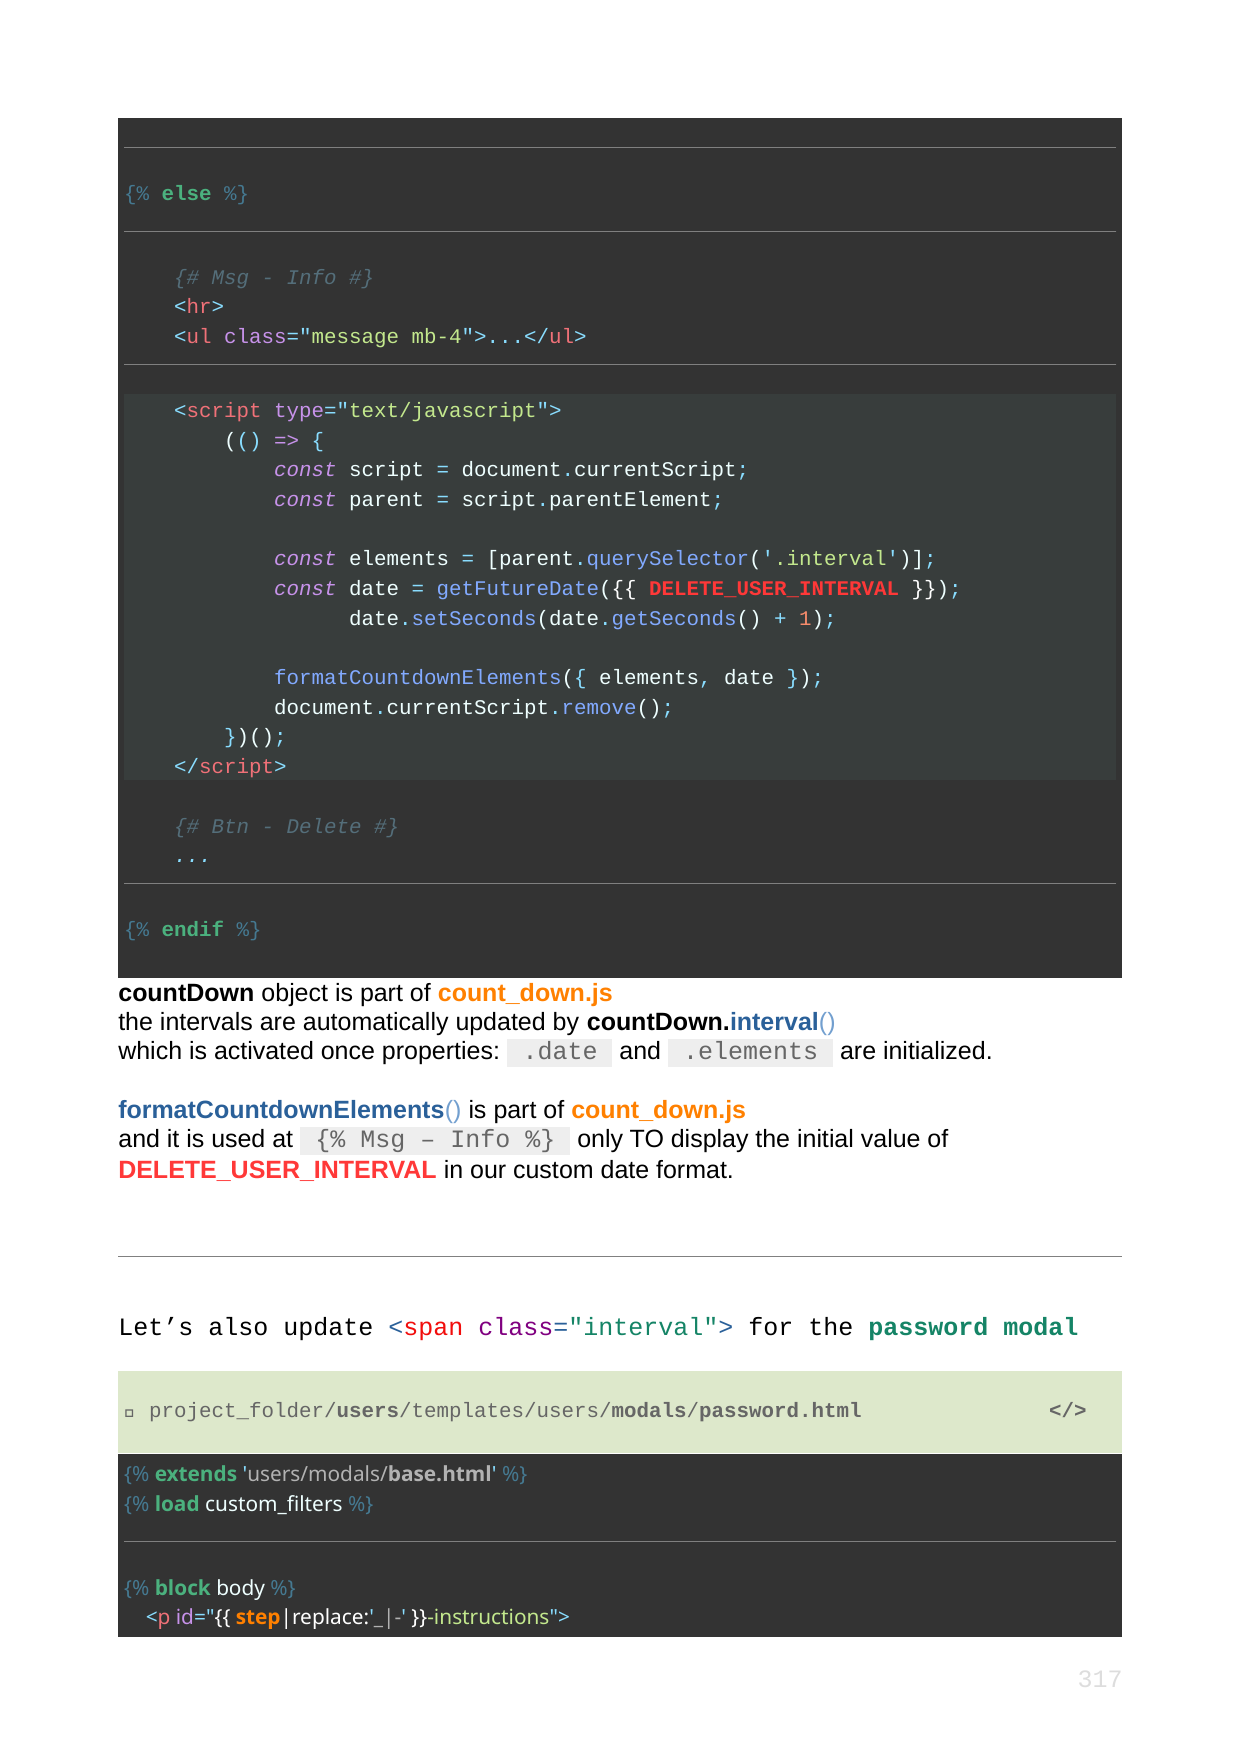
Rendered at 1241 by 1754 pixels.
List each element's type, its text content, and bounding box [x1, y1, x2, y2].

text countDown object is part of count_down.js [118, 978, 1122, 1007]
text which is activated once properties: .date and .elements are initialized. [118, 1036, 1122, 1067]
table_header 📝 project_folder/users/templates/users/modals/password.html </> [118, 1371, 1122, 1453]
text Let’s also update <span class="interval"> for the password modal [118, 1314, 1122, 1342]
table_cell {% extends 'users/modals/base.html' %} {% load custom_filters %} {% block body %} <p id="{{ step|replace:'_|-' }}-instructions"> [118, 1454, 1122, 1637]
text and it is used at {% Msg – Info %} only TO display the initial value of DELETE_USER_INTERVAL in our custom date format. [118, 1124, 1122, 1184]
text the intervals are automatically updated by countDown.interval() [118, 1007, 1122, 1036]
table_header {% else %} {# Msg - Info #} <hr> <ul class="message mb-4">...</ul> <script type="text/javascript"> (() => { const script = document.currentScript; const parent = script.parentElement; const elements = [parent.querySelector('.interval')]; const date = getFutureDate({{ DELETE_USER_INTERVAL }}); date.setSeconds(date.getSeconds() + 1); formatCountdownElements({ elements, date }); document.currentScript.remove(); })(); </script> {# Btn - Delete #} ... {% endif %} [118, 118, 1122, 978]
text formatCountdownElements() is part of count_down.js [118, 1096, 1122, 1124]
